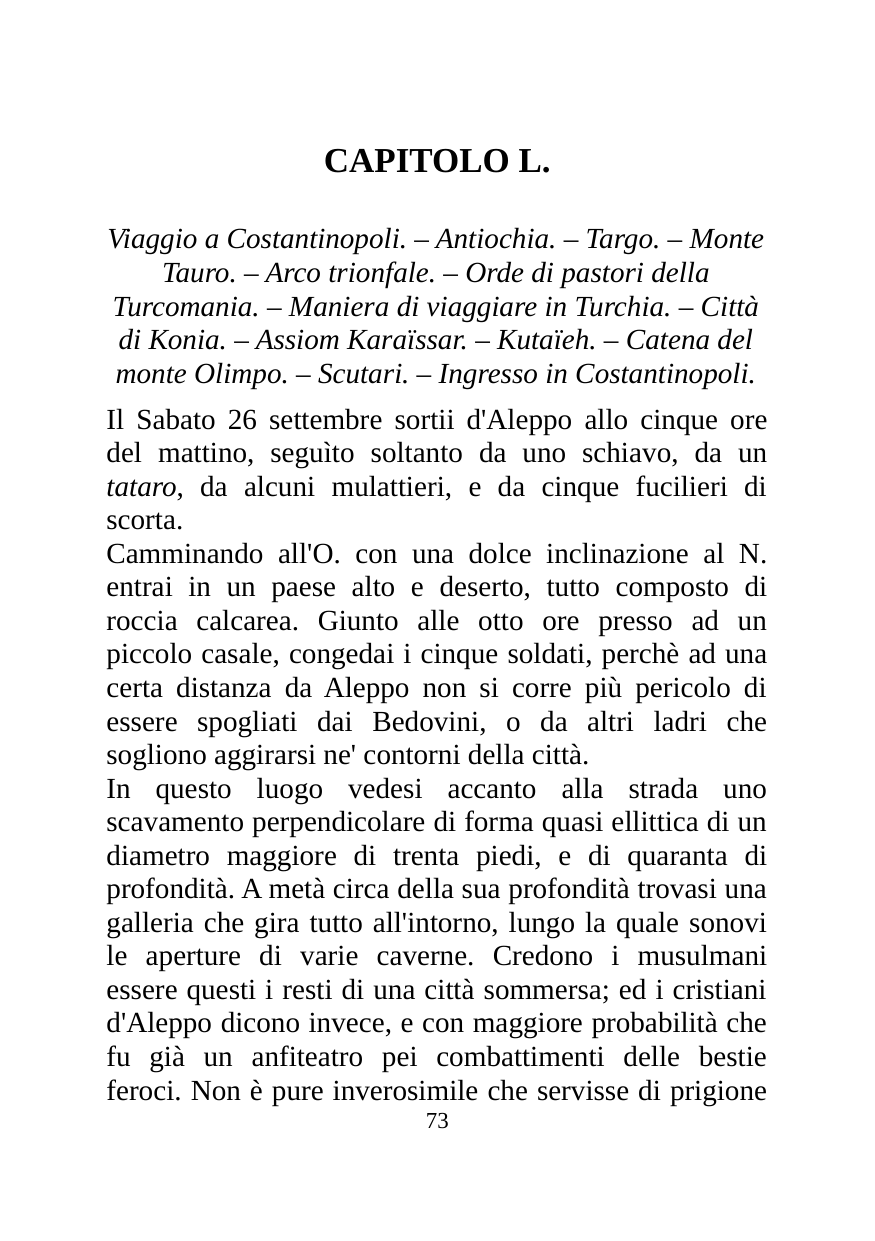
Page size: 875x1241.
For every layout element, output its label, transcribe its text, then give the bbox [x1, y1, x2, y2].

text In questo luogo vedesi accanto alla strada uno scavamento perpendicolare di forma quasi ellittica di un diametro maggiore di trenta piedi, e di quaranta di profondità. A metà circa della sua profondità trovasi una galleria che gira tutto all'intorno, lungo la quale sonovi le aperture di varie caverne. Credono i musulmani essere questi i resti di una città sommersa; ed i cristiani d'Aleppo dicono invece, e con maggiore probabilità che fu già un anfiteatro pei combattimenti delle bestie feroci. Non è pure inverosimile che servisse di prigione [106, 771, 768, 1106]
text Il Sabato 26 settembre sortii d'Aleppo allo cinque ore del mattino, seguìto soltanto da uno schiavo, da un tataro, da alcuni mulattieri, e da cinque fucilieri di scorta. [106, 402, 768, 536]
text Camminando all'O. con una dolce inclinazione al N. entrai in un paese alto e deserto, tutto composto di roccia calcarea. Giunto alle otto ore presso ad un piccolo casale, congedai i cinque soldati, perchè ad una certa distanza da Aleppo non si corre più pericolo di essere spogliati dai Bedovini, o da altri ladri che sogliono aggirarsi ne' contorni della città. [106, 536, 768, 771]
subtitle Viaggio a Costantinopoli. – Antiochia. – Targo. – Monte Tauro. – Arco trionfale. – Orde di pastori della Turcomania. – Maniera di viaggiare in Turchia. – Città di Konia. – Assiom Karaïssar. – Kutaïeh. – Catena del monte Olimpo. – Scutari. – Ingresso in Costantinopoli. [106, 222, 768, 389]
subtitle CAPITOLO L. [106, 140, 768, 180]
